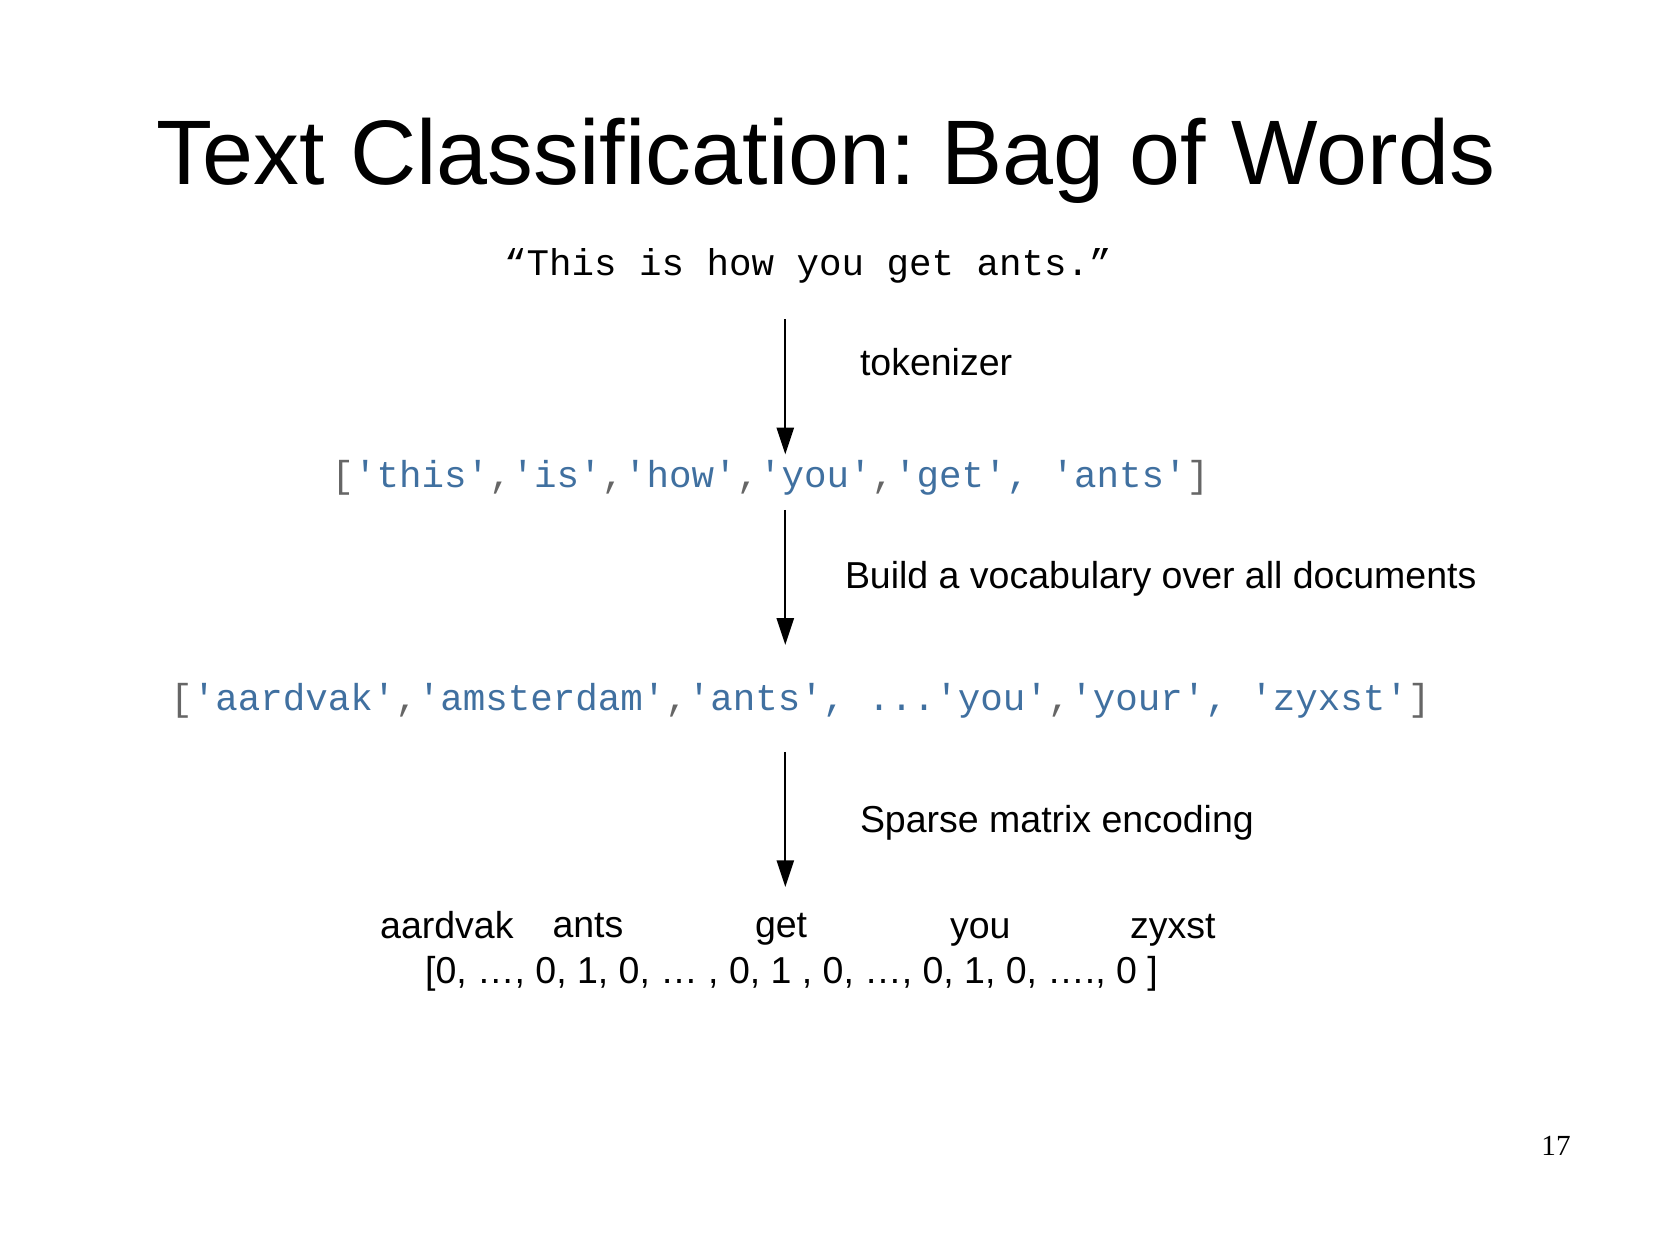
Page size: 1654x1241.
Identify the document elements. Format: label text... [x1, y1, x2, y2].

picture [177, 248, 1476, 992]
title Text Classification: Bag of Words [82, 49, 1571, 257]
